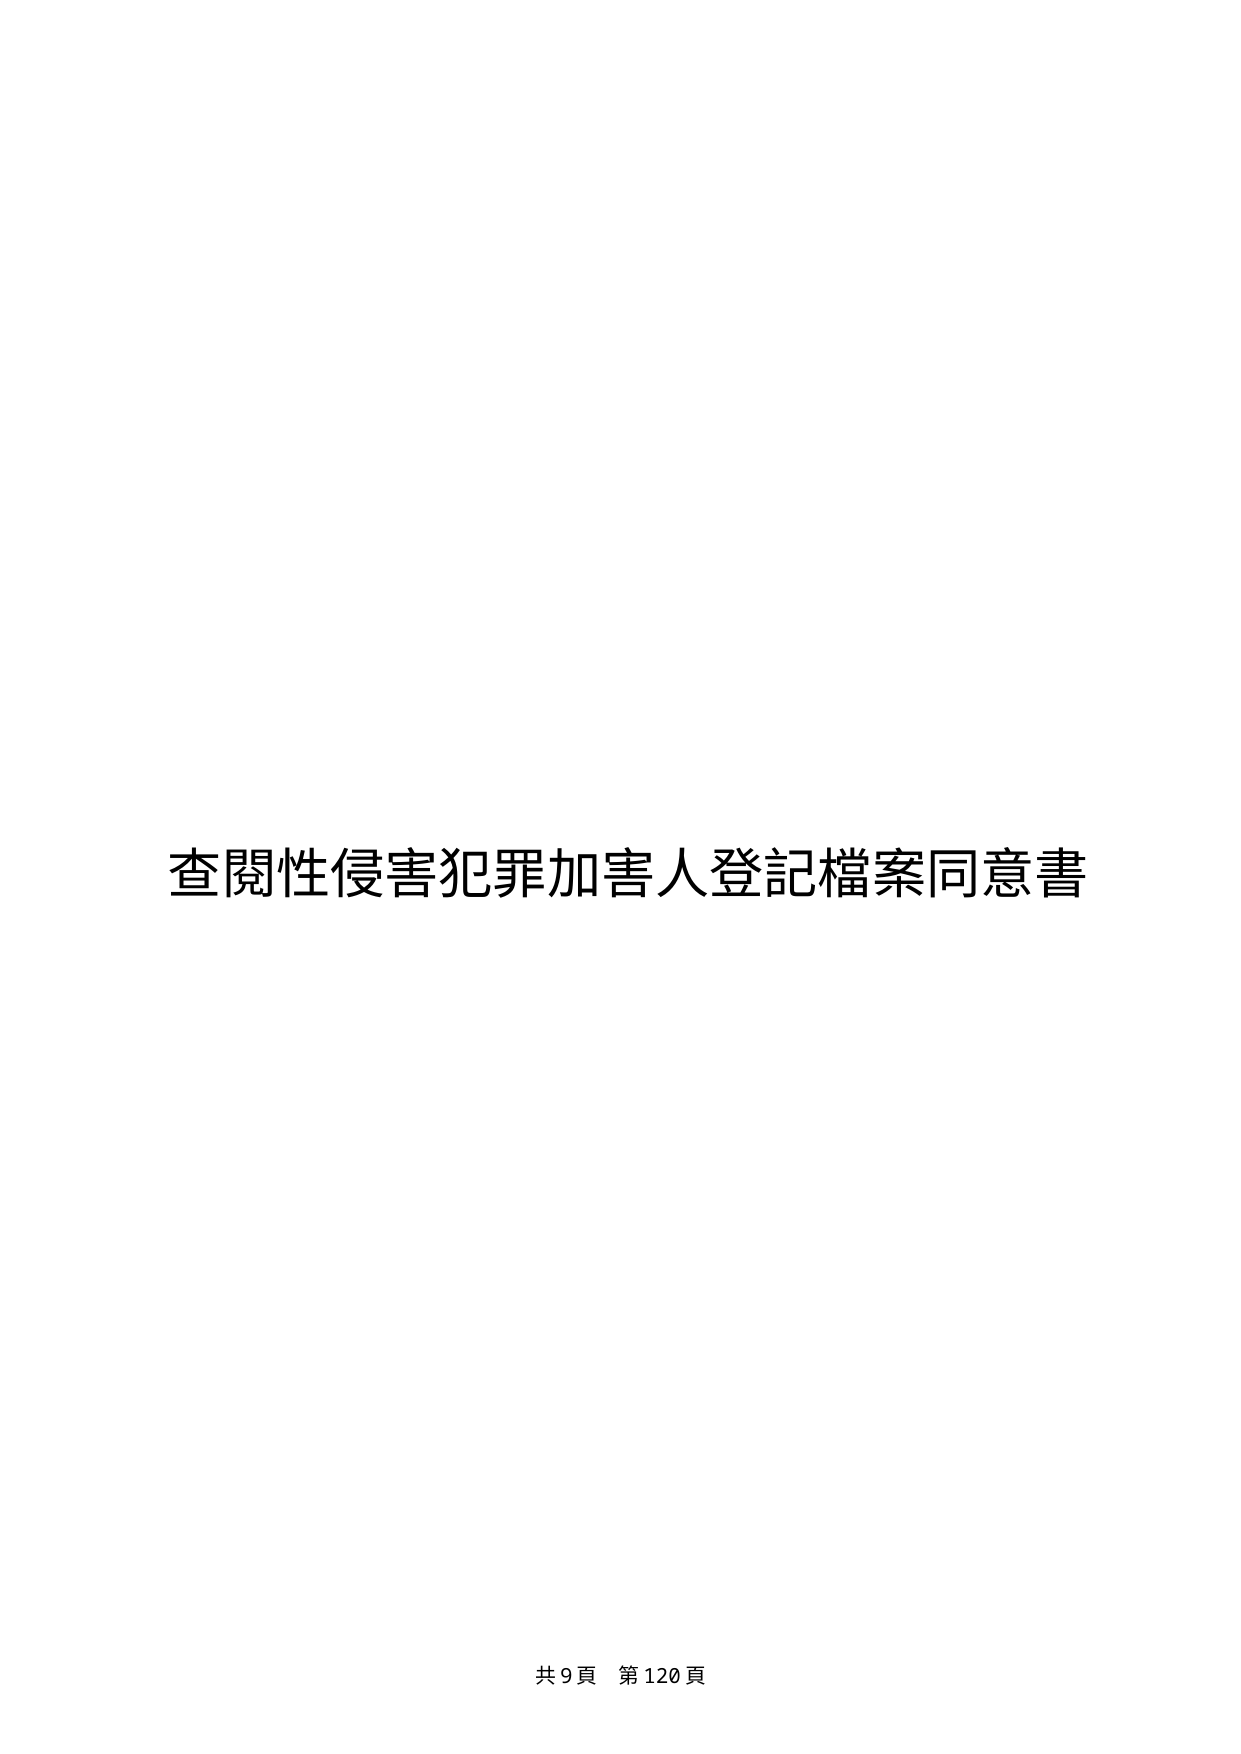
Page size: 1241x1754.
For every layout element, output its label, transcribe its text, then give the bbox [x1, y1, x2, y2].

text 查閱性侵害犯罪加害人登記檔案同意書 [118, 797, 1138, 922]
